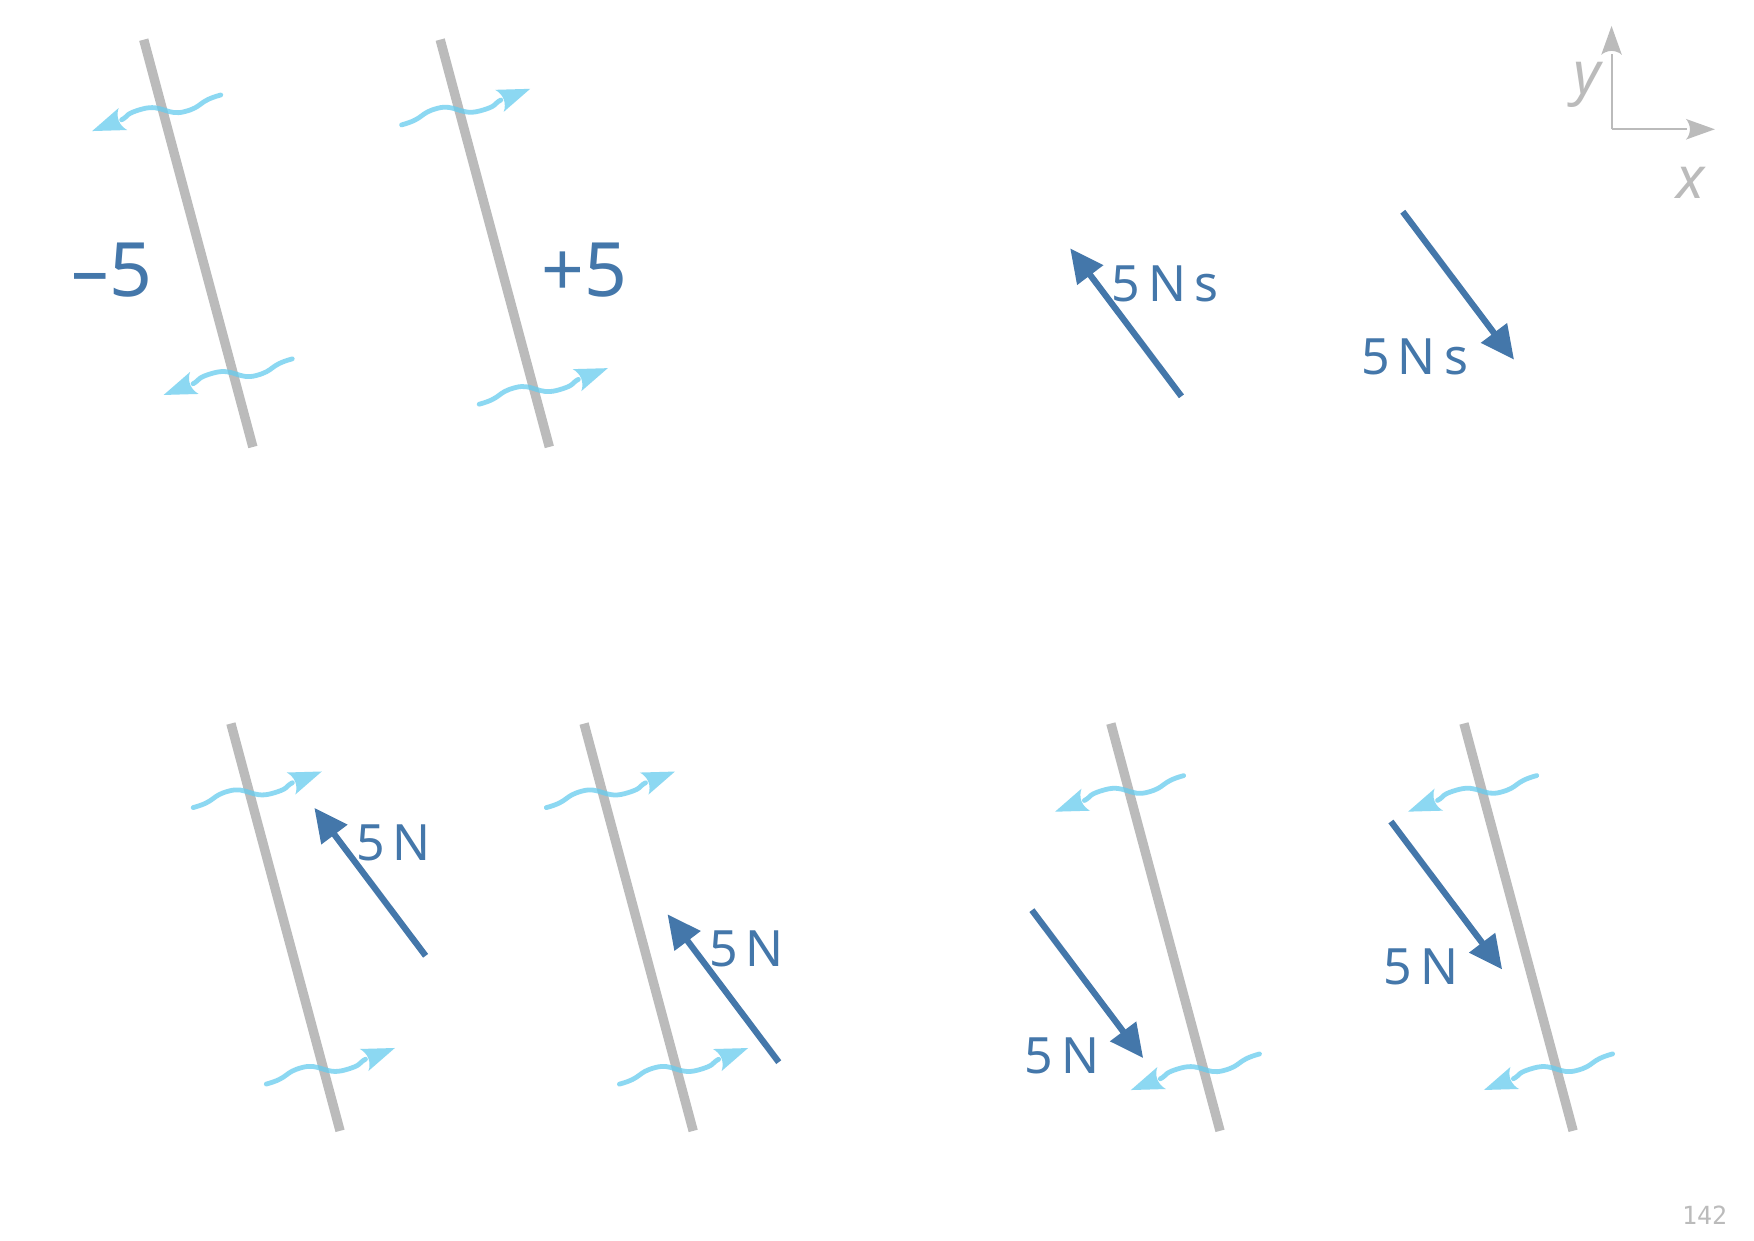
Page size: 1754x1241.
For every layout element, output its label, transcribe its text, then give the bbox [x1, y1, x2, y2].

text_box 5 N [1368, 916, 1472, 987]
text_box 5 N s [1097, 233, 1228, 304]
text_box 5 N s [1353, 306, 1484, 377]
text_box y [1558, 16, 1618, 96]
text_box x [1661, 121, 1721, 201]
text_box 5 N [1009, 1005, 1113, 1076]
text_box +5 [527, 198, 640, 297]
text_box –5 [56, 198, 162, 297]
text_box 5 N [341, 792, 444, 863]
text_box 5 N [694, 899, 797, 969]
